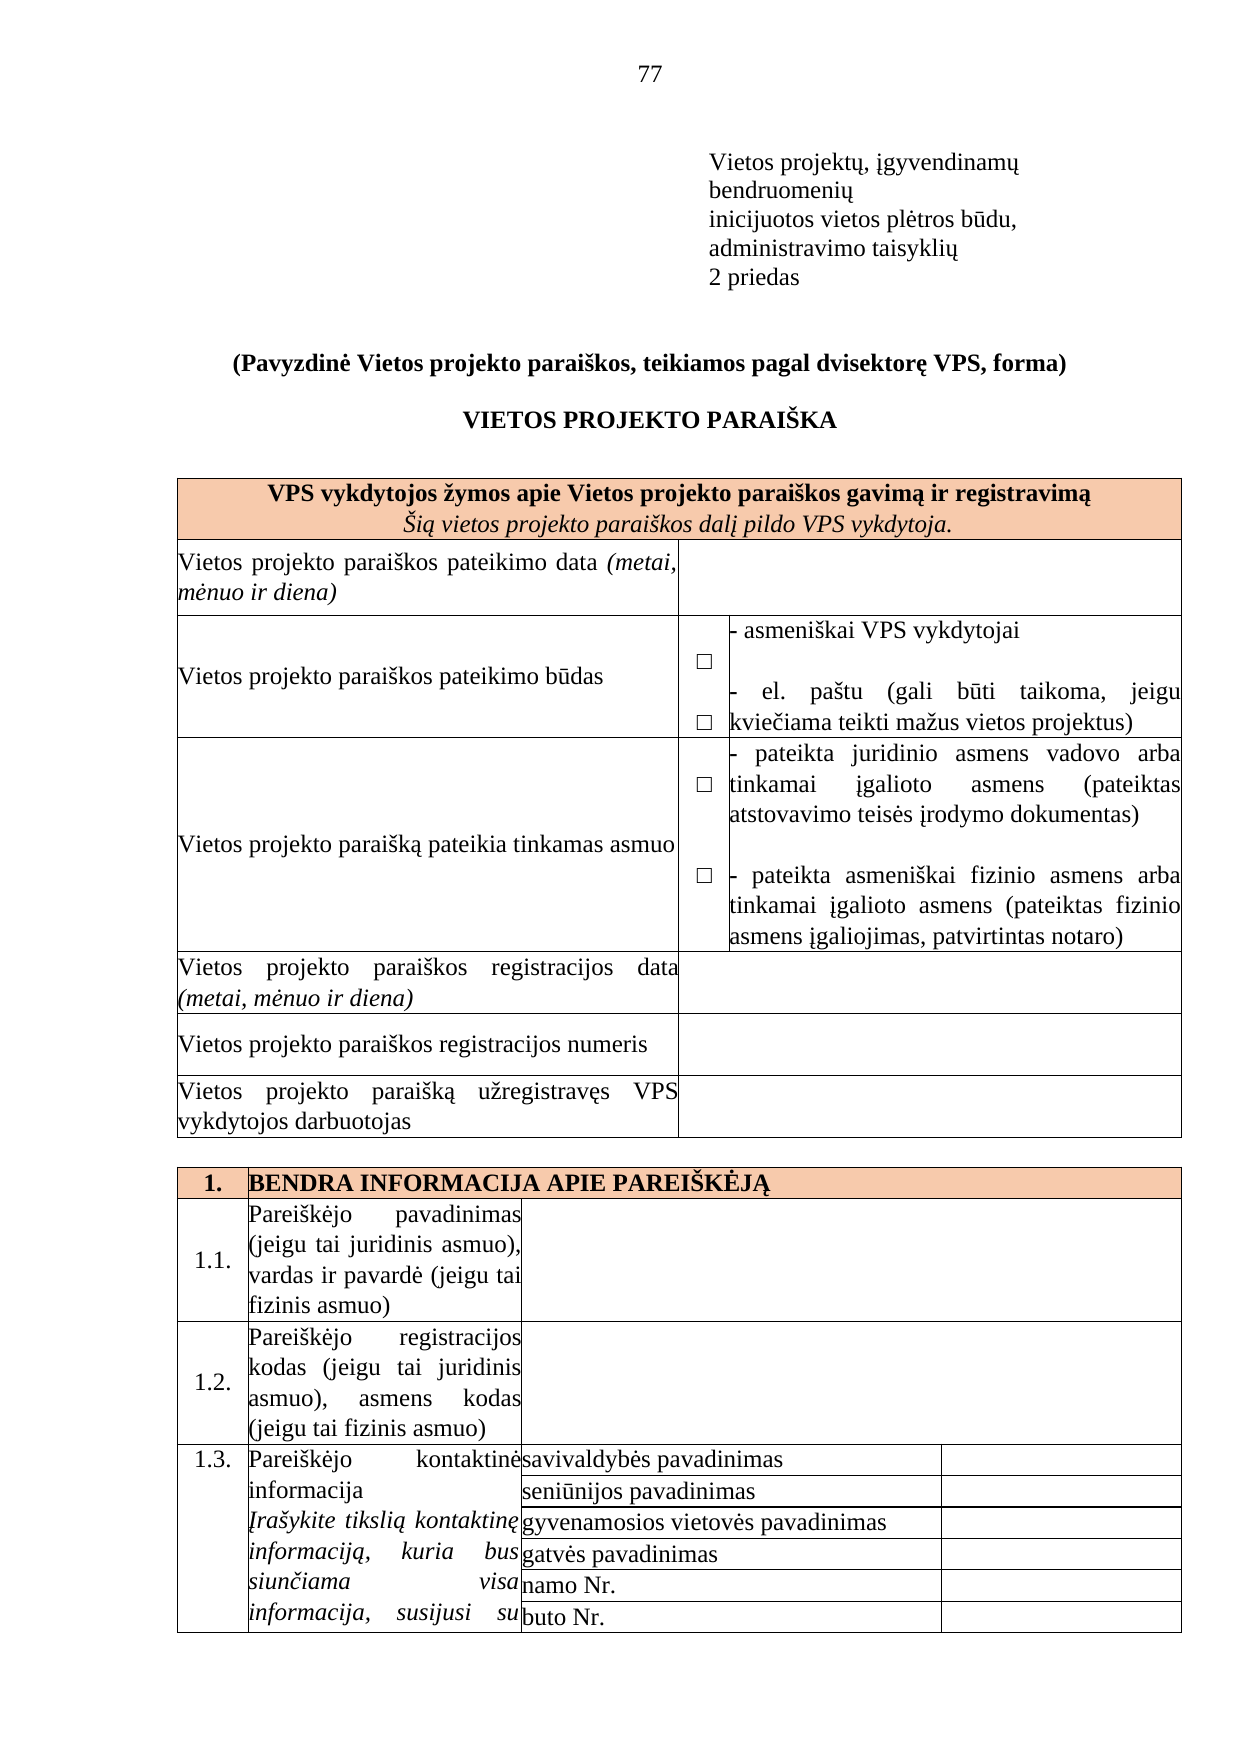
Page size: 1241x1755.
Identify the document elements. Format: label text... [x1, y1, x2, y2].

table_cell 1.3. [178, 1445, 248, 1632]
table_cell 1.1. [178, 1199, 248, 1321]
table_cell [522, 1322, 1181, 1443]
table_cell Vietos projekto paraišką pateikia tinkamas asmuo [178, 738, 678, 951]
table_cell - pateikta juridinio asmens vadovo arba tinkamai įgalioto asmens (pateiktas atstovavimo teisės įrodymo dokumentas) - pateikta asmeniškai fizinio asmens arba tinkamai įgalioto asmens (pateiktas fizinio asmens įgaliojimas, patvirtintas notaro) [730, 738, 1181, 951]
table_cell [942, 1508, 1181, 1538]
table_cell [942, 1445, 1181, 1475]
table_cell [522, 1199, 1181, 1321]
table_cell [679, 952, 1181, 1013]
table_cell Vietos projekto paraiškos pateikimo data (metai, mėnuo ir diena) [178, 540, 678, 614]
table_cell [942, 1476, 1181, 1506]
table_cell Vietos projekto paraiškos registracijos data (metai, mėnuo ir diena) [178, 952, 678, 1013]
table_cell Vietos projekto paraišką užregistravęs VPS vykdytojos darbuotojas [178, 1076, 678, 1137]
text VIETOS PROJEKTO PARAIŠKA [177, 406, 1122, 434]
text 2 priedas [709, 262, 1122, 291]
table_cell seniūnijos pavadinimas [522, 1476, 941, 1506]
table_cell [942, 1570, 1181, 1601]
table_header 1. [178, 1168, 248, 1198]
table_cell [942, 1602, 1181, 1632]
text administravimo taisyklių [709, 233, 1122, 262]
table_cell Pareiškėjo pavadinimas (jeigu tai juridinis asmuo), vardas ir pavardė (jeigu tai fizinis asmuo) [249, 1199, 521, 1321]
table_cell □ □ [679, 738, 729, 951]
table_cell □ □ [679, 616, 729, 737]
table_cell Pareiškėjo registracijos kodas (jeigu tai juridinis asmuo), asmens kodas (jeigu tai fizinis asmuo) [249, 1322, 521, 1443]
text Vietos projektų, įgyvendinamų bendruomenių [709, 147, 1122, 204]
table_cell 1.2. [178, 1322, 248, 1443]
table_cell savivaldybės pavadinimas [522, 1445, 941, 1475]
table_header BENDRA INFORMACIJA APIE PAREIŠKĖJĄ [249, 1168, 1181, 1198]
text inicijuotos vietos plėtros būdu, [709, 204, 1122, 233]
table_cell [942, 1539, 1181, 1569]
table_cell Vietos projekto paraiškos registracijos numeris [178, 1014, 678, 1075]
table_cell [679, 540, 1181, 614]
table_cell Pareiškėjo kontaktinė informacija Įrašykite tikslią kontaktinę informaciją, kuria bus siunčiama visa informacija, susijusi su [249, 1445, 521, 1632]
table_cell [679, 1014, 1181, 1075]
table_cell - asmeniškai VPS vykdytojai - el. paštu (gali būti taikoma, jeigu kviečiama teikti mažus vietos projektus) [730, 616, 1181, 737]
table_header VPS vykdytojos žymos apie Vietos projekto paraiškos gavimą ir registravimą Šią vietos projekto paraiškos dalį pildo VPS vykdytoja. [178, 479, 1181, 539]
text (Pavyzdinė Vietos projekto paraiškos, teikiamos pagal dvisektorę VPS, forma) [177, 348, 1122, 377]
table_cell [679, 1076, 1181, 1137]
table_cell gyvenamosios vietovės pavadinimas [522, 1508, 941, 1538]
table_cell gatvės pavadinimas [522, 1539, 941, 1569]
table_cell buto Nr. [522, 1602, 941, 1632]
table_cell namo Nr. [522, 1570, 941, 1601]
table_cell Vietos projekto paraiškos pateikimo būdas [178, 616, 678, 737]
